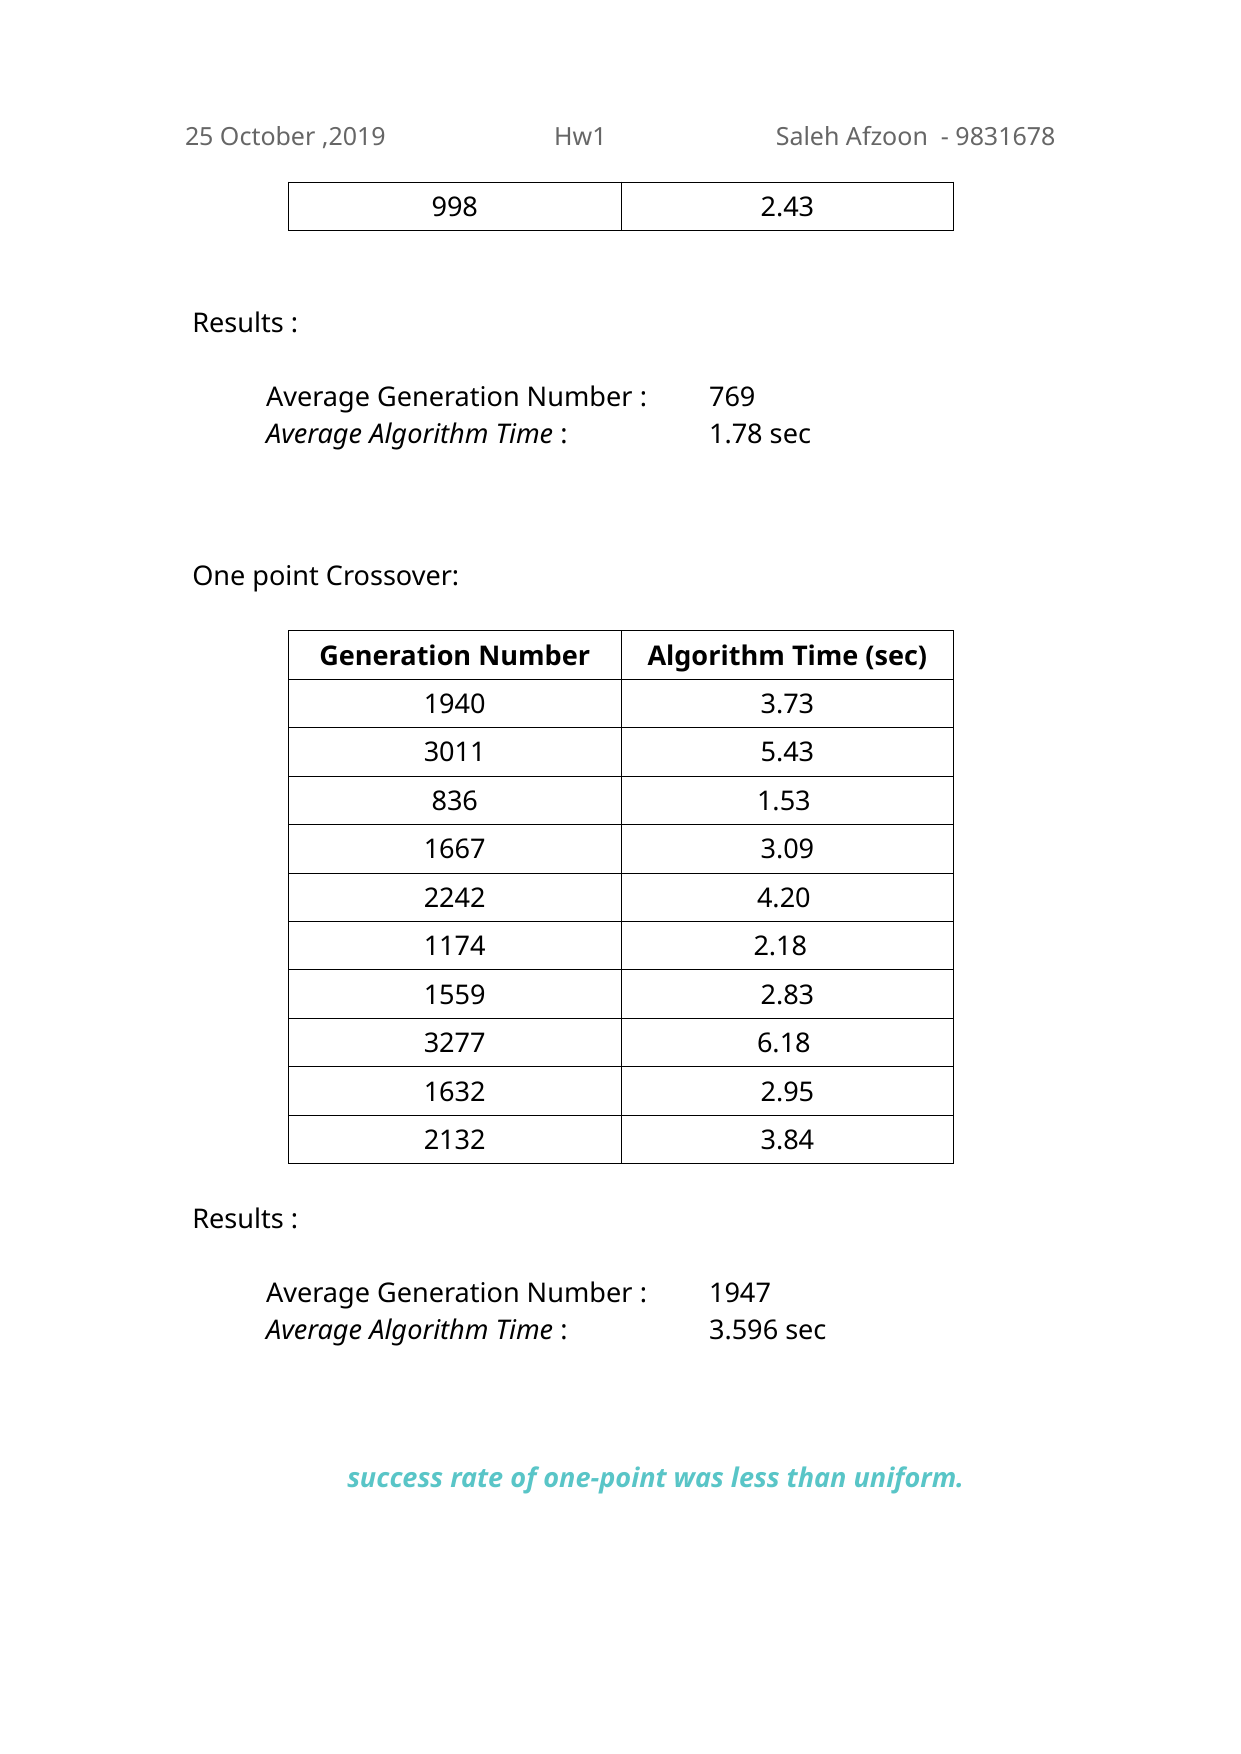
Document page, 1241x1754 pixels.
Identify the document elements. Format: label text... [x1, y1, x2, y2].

table_header Algorithm Time (sec) [622, 631, 953, 679]
table_cell 2.83 [622, 970, 953, 1018]
table_cell 3011 [289, 728, 621, 776]
table_cell 3277 [289, 1019, 621, 1066]
table_cell 1632 [289, 1067, 621, 1114]
table_cell 3.73 [622, 680, 953, 727]
table_cell 1174 [289, 922, 621, 969]
text Results : [118, 304, 1122, 341]
table_cell 1940 [289, 680, 621, 727]
table_cell 1.53 [622, 777, 953, 824]
text Average Algorithm Time : 3.596 sec [118, 1311, 1122, 1347]
table_cell 2.18 [622, 922, 953, 969]
text Average Algorithm Time : 1.78 sec [118, 414, 1122, 451]
table_cell 1667 [289, 825, 621, 872]
table_cell 6.18 [622, 1019, 953, 1066]
text success rate of one-point was less than uniform. [118, 1458, 1122, 1495]
table_cell 2.95 [622, 1067, 953, 1114]
table_cell 2.43 [622, 183, 953, 230]
text One point Crossover: [118, 556, 1122, 593]
table_cell 4.20 [622, 874, 953, 921]
table_cell 5.43 [622, 728, 953, 776]
table_cell 2132 [289, 1116, 621, 1163]
table_cell 1559 [289, 970, 621, 1018]
text Results : [118, 1200, 1122, 1237]
table_cell 3.09 [622, 825, 953, 872]
table_cell 998 [289, 183, 621, 230]
table_cell 3.84 [622, 1116, 953, 1163]
text Average Generation Number : 769 [118, 378, 1122, 414]
table_cell 2242 [289, 874, 621, 921]
text Average Generation Number : 1947 [118, 1274, 1122, 1311]
table_cell 836 [289, 777, 621, 824]
table_header Generation Number [289, 631, 621, 679]
